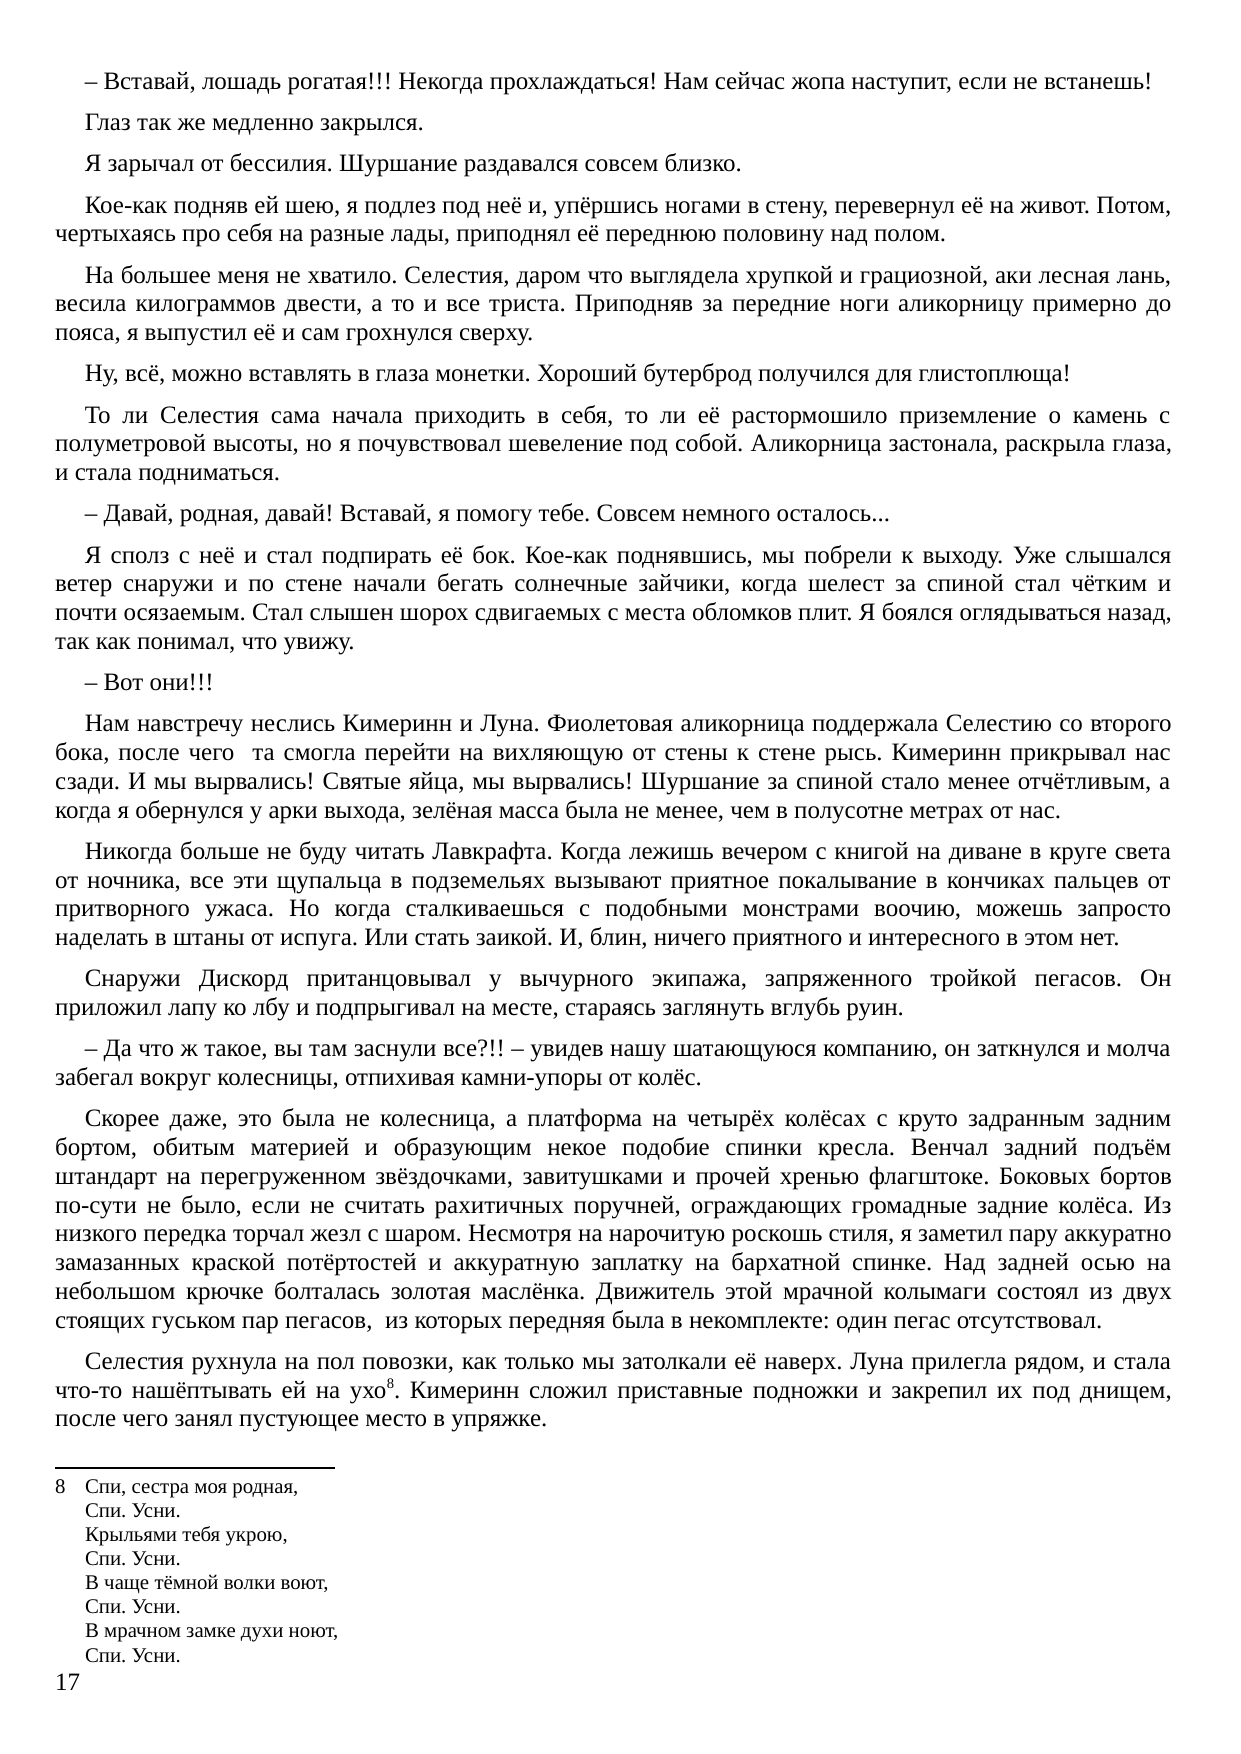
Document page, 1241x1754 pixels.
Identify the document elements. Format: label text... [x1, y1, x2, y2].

text На большее меня не хватило. Селестия, даром что выглядела хрупкой и грациозной, аки лесная лань, весила килограммов двести, а то и все триста. Приподняв за передние ноги аликорницу примерно до пояса, я выпустил её и сам грохнулся сверху. [55, 260, 1173, 346]
text Я зарычал от бессилия. Шуршание раздавался совсем близко. [55, 148, 1173, 177]
text Кое-как подняв ей шею, я подлез под неё и, упёршись ногами в стену, перевернул её на живот. Потом, чертыхаясь про себя на разные лады, приподнял её переднюю половину над полом. [55, 190, 1173, 247]
text В мрачном замке духи ноют, Спи. Усни. [55, 1618, 1173, 1667]
text – Давай, родная, давай! Вставай, я помогу тебе. Совсем немного осталось... [55, 498, 1173, 527]
text Селестия рухнула на пол повозки, как только мы затолкали её наверх. Луна прилегла рядом, и стала что-то нашёптывать ей на ухо. Кимеринн сложил приставные подножки и закрепил их под днищем, после чего занял пустующее место в упряжке. [55, 1346, 1173, 1432]
text Снаружи Дискорд пританцовывал у вычурного экипажа, запряженного тройкой пегасов. Он приложил лапу ко лбу и подпрыгивал на месте, стараясь заглянуть вглубь руин. [55, 963, 1173, 1021]
text – Да что ж такое, вы там заснули все?!! – увидев нашу шатающуюся компанию, он заткнулся и молча забегал вокруг колесницы, отпихивая камни-упоры от колёс. [55, 1033, 1173, 1091]
text – Вот они!!! [55, 667, 1173, 696]
text В чаще тёмной волки воют, Спи. Усни. [55, 1570, 1173, 1618]
text Я сполз с неё и стал подпирать её бок. Кое-как поднявшись, мы побрели к выходу. Уже слышался ветер снаружи и по стене начали бегать солнечные зайчики, когда шелест за спиной стал чётким и почти осязаемым. Стал слышен шорох сдвигаемых с места обломков плит. Я боялся оглядываться назад, так как понимал, что увижу. [55, 540, 1173, 655]
text Ну, всё, можно вставлять в глаза монетки. Хороший бутерброд получился для глистоплюща! [55, 358, 1173, 387]
text Никогда больше не буду читать Лавкрафта. Когда лежишь вечером с книгой на диване в круге света от ночника, все эти щупальца в подземельях вызывают приятное покалывание в кончиках пальцев от притворного ужаса. Но когда сталкиваешься с подобными монстрами воочию, можешь запросто наделать в штаны от испуга. Или стать заикой. И, блин, ничего приятного и интересного в этом нет. [55, 836, 1173, 951]
text – Вставай, лошадь рогатая!!! Некогда прохлаждаться! Нам сейчас жопа наступит, если не встанешь! [55, 66, 1173, 95]
text Нам навстречу неслись Кимеринн и Луна. Фиолетовая аликорница поддержала Селестию со второго бока, после чего та смогла перейти на вихляющую от стены к стене рысь. Кимеринн прикрывал нас сзади. И мы вырвались! Святые яйца, мы вырвались! Шуршание за спиной стало менее отчётливым, а когда я обернулся у арки выхода, зелёная масса была не менее, чем в полусотне метрах от нас. [55, 708, 1173, 823]
text То ли Селестия сама начала приходить в себя, то ли её растормошило приземление о камень с полуметровой высоты, но я почувствовал шевеление под собой. Аликорница застонала, раскрыла глаза, и стала подниматься. [55, 400, 1173, 486]
text Скорее даже, это была не колесница, а платформа на четырёх колёсах с круто задранным задним бортом, обитым материей и образующим некое подобие спинки кресла. Венчал задний подъём штандарт на перегруженном звёздочками, завитушками и прочей хренью флагштоке. Боковых бортов по-сути не было, если не считать рахитичных поручней, ограждающих громадные задние колёса. Из низкого передка торчал жезл с шаром. Несмотря на нарочитую роскошь стиля, я заметил пару аккуратно замазанных краской потёртостей и аккуратную заплатку на бархатной спинке. Над задней осью на небольшом крючке болталась золотая маслёнка. Движитель этой мрачной колымаги состоял из двух стоящих гуськом пар пегасов, из которых передняя была в некомплекте: один пегас отсутствовал. [55, 1103, 1173, 1333]
text Спи, сестра моя родная, Спи. Усни. Крыльями тебя укрою, Спи. Усни. [55, 1474, 1173, 1570]
text Глаз так же медленно закрылся. [55, 107, 1173, 136]
